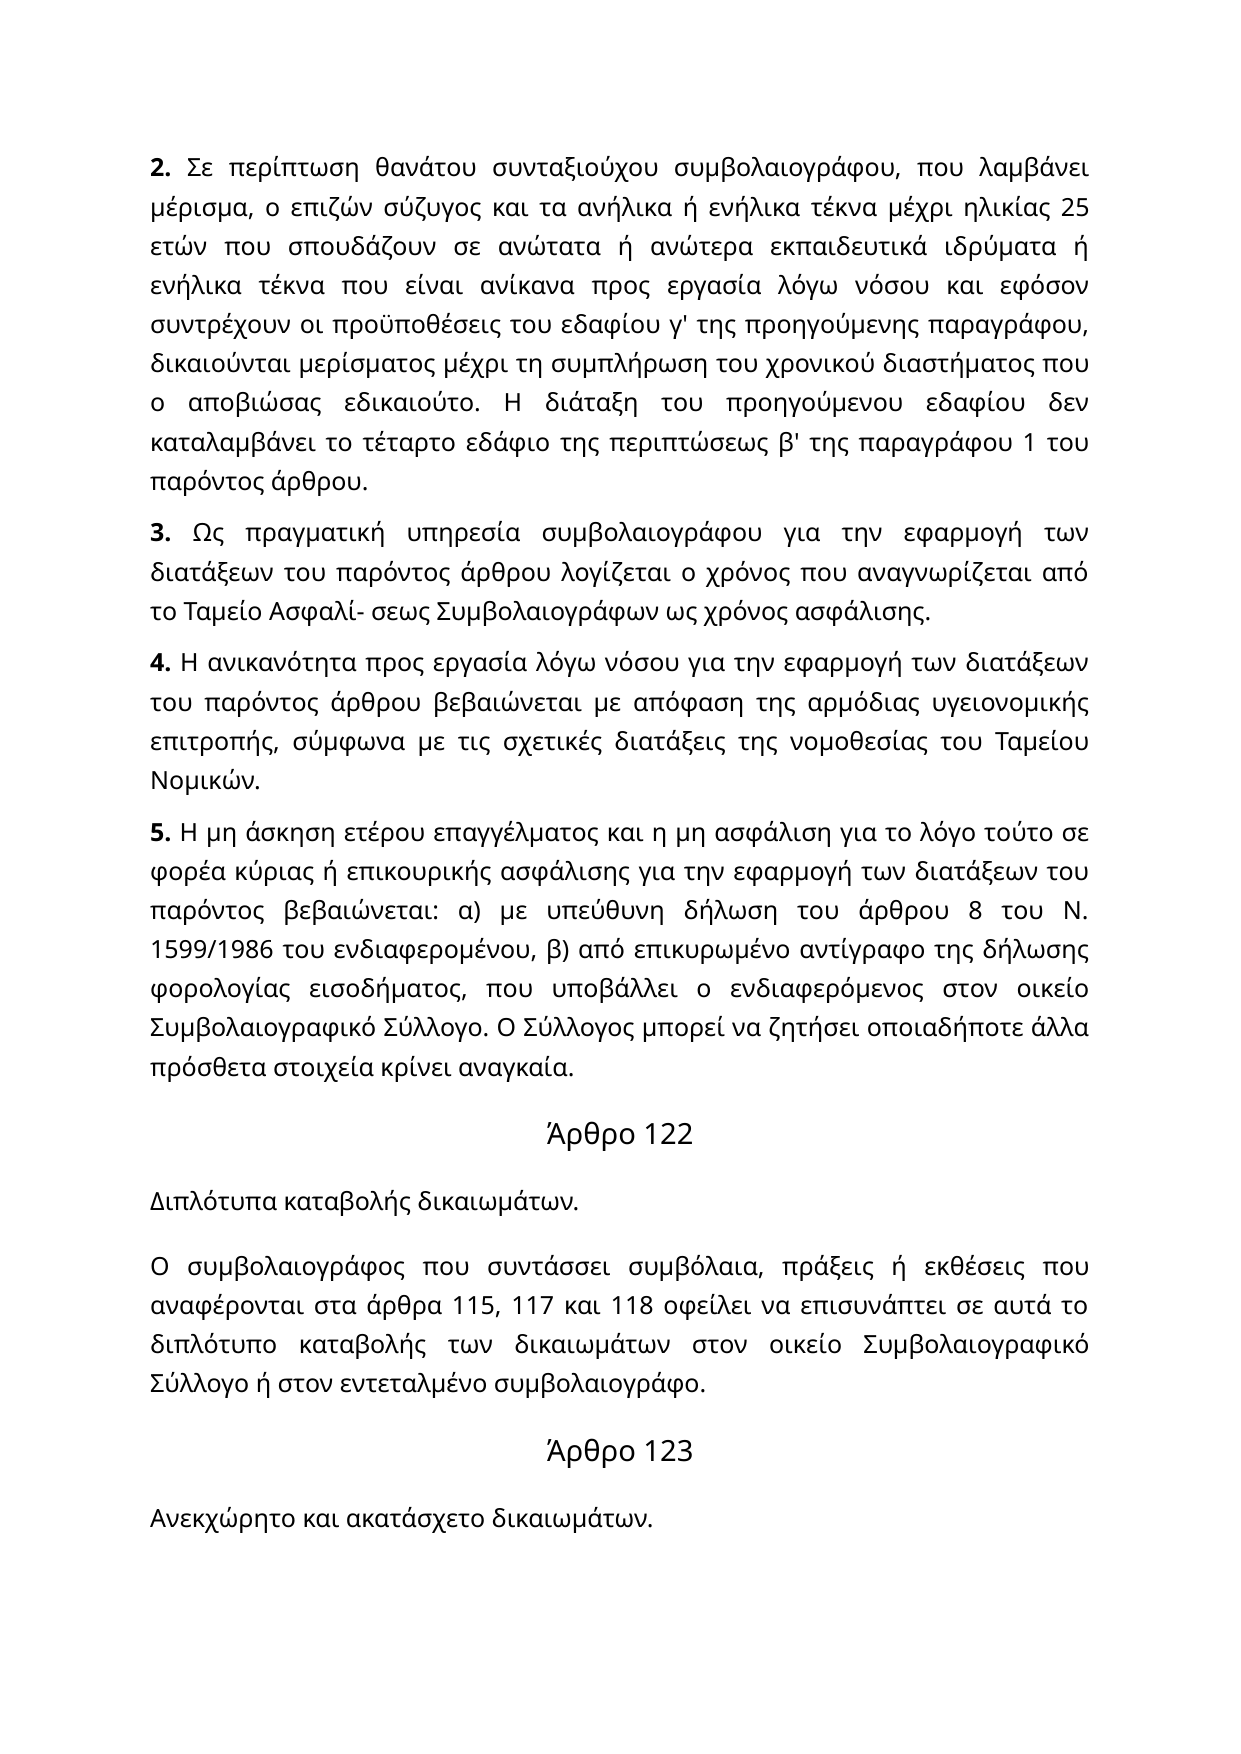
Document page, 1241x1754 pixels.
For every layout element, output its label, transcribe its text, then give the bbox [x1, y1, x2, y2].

subtitle Άρθρο 122 [150, 1113, 1090, 1153]
text Διπλότυπα καταβολής δικαιωμάτων. [150, 1184, 1090, 1218]
text 2. Σε περίπτωση θανάτου συνταξιούχου συμβολαιογράφου, που λαμβάνει μέρισμα, ο επιζών σύζυγος και τα ανήλικα ή ενήλικα τέκνα μέχρι ηλικίας 25 ετών που σπουδάζουν σε ανώτατα ή ανώτερα εκπαιδευτικά ιδρύματα ή ενήλικα τέκνα που είναι ανίκανα προς εργασία λόγω νόσου και εφόσον συντρέχουν οι προϋποθέσεις του εδαφίου γ' της προηγούμενης παραγράφου, δικαιούνται μερίσματος μέχρι τη συμπλήρωση του χρονικού διαστήματος που ο αποβιώσας εδικαιούτο. Η διάταξη του προηγούμενου εδαφίου δεν καταλαμβάνει το τέταρτο εδάφιο της περιπτώσεως β' της παραγράφου 1 του παρόντος άρθρου. [150, 150, 1090, 497]
text 5. Η μη άσκηση ετέρου επαγγέλματος και η μη ασφάλιση για το λόγο τούτο σε φορέα κύριας ή επικουρικής ασφάλισης για την εφαρμογή των διατάξεων του παρόντος βεβαιώνεται: α) με υπεύθυνη δήλωση του άρθρου 8 του Ν. 1599/1986 του ενδιαφερομένου, β) από επικυρωμένο αντίγραφο της δήλωσης φορολογίας εισοδήματος, που υποβάλλει ο ενδιαφερόμενος στον οικείο Συμβολαιογραφικό Σύλλογο. Ο Σύλλογος μπορεί να ζητήσει οποιαδήποτε άλλα πρόσθετα στοιχεία κρίνει αναγκαία. [150, 814, 1090, 1083]
subtitle Άρθρο 123 [150, 1430, 1090, 1469]
text Ο συμβολαιογράφος που συντάσσει συμβόλαια, πράξεις ή εκθέσεις που αναφέρονται στα άρθρα 115, 117 και 118 οφείλει να επισυνάπτει σε αυτά το διπλότυπο καταβολής των δικαιωμάτων στον οικείο Συμβολαιογραφικό Σύλλογο ή στον εντεταλμένο συμβολαιογράφο. [150, 1248, 1090, 1400]
text Ανεκχώρητο και ακατάσχετο δικαιωμάτων. [150, 1500, 1090, 1534]
text 3. Ως πραγματική υπηρεσία συμβολαιογράφου για την εφαρμογή των διατάξεων του παρόντος άρθρου λογίζεται ο χρόνος που αναγνωρίζεται από το Ταμείο Ασφαλί- σεως Συμβολαιογράφων ως χρόνος ασφάλισης. [150, 515, 1090, 627]
text 4. Η ανικανότητα προς εργασία λόγω νόσου για την εφαρμογή των διατάξεων του παρόντος άρθρου βεβαιώνεται με απόφαση της αρμόδιας υγειονομικής επιτροπής, σύμφωνα με τις σχετικές διατάξεις της νομοθεσίας του Ταμείου Νομικών. [150, 645, 1090, 797]
